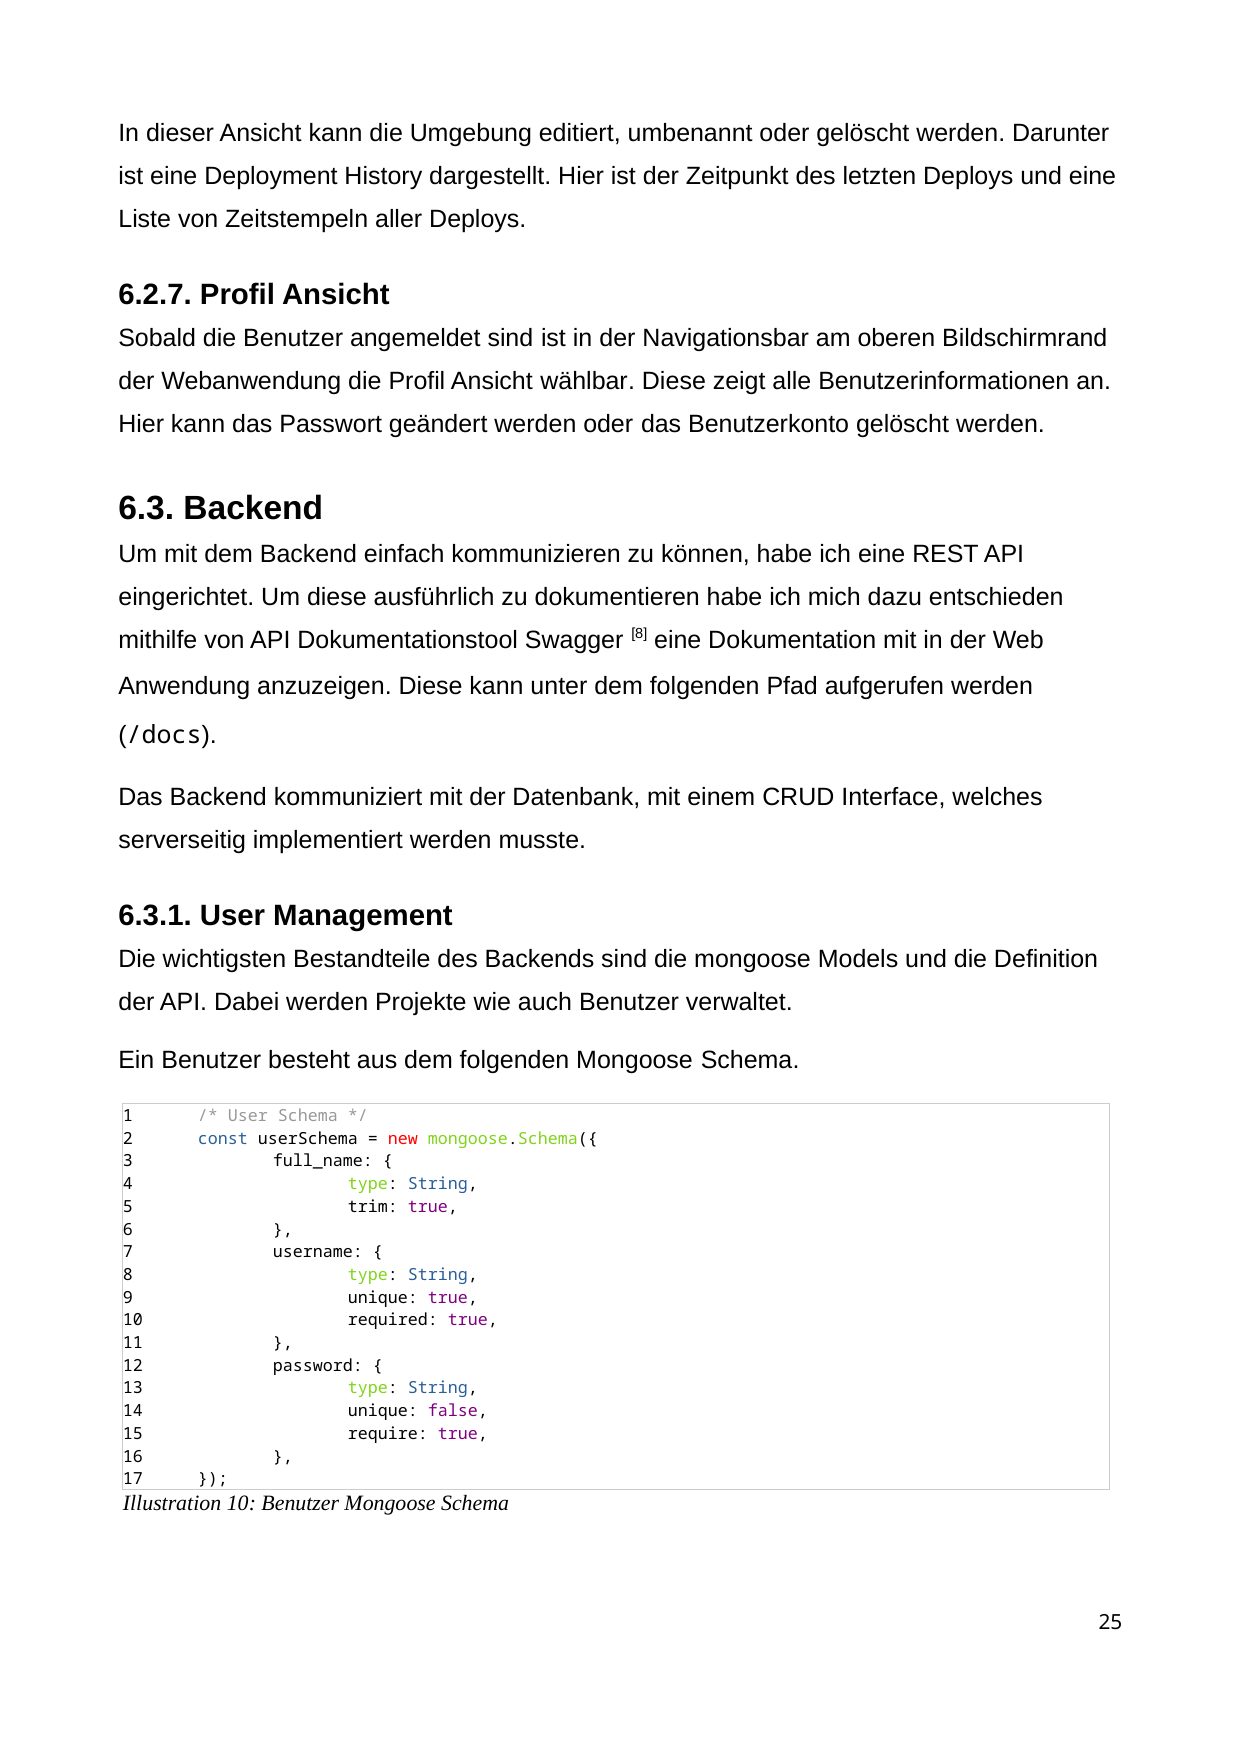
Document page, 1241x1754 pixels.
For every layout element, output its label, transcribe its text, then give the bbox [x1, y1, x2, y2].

text Das Backend kommuniziert mit der Datenbank, mit einem CRUD Interface, welches serverseitig implementiert werden musste. [118, 782, 1122, 854]
text Ein Benutzer besteht aus dem folgenden Mongoose Schema. [118, 1045, 1122, 1073]
subtitle 6.3.1. User Management [118, 898, 1122, 931]
subtitle 6.2.7. Profil Ansicht [118, 277, 1122, 310]
text Um mit dem Backend einfach kommunizieren zu können, habe ich eine REST API eingerichtet. Um diese ausführlich zu dokumentieren habe ich mich dazu entschieden mithilfe von API Dokumentationstool Swagger [8] eine Dokumentation mit in der Web Anwendung anzuzeigen. Diese kann unter dem folgenden Pfad aufgerufen werden (/docs). [118, 539, 1122, 751]
text Die wichtigsten Bestandteile des Backends sind die mongoose Models und die Definition der API. Dabei werden Projekte wie auch Benutzer verwaltet. [118, 944, 1122, 1016]
text In dieser Ansicht kann die Umgebung editiert, umbenannt oder gelöscht werden. Darunter ist eine Deployment History dargestellt. Hier ist der Zeitpunkt des letzten Deploys und eine Liste von Zeitstempeln aller Deploys. [118, 118, 1122, 233]
text Illustration 10: Benutzer Mongoose Schema [123, 1490, 1110, 1515]
subtitle 6.3. Backend [118, 488, 1122, 526]
text Sobald die Benutzer angemeldet sind ist in der Navigationsbar am oberen Bildschirmrand der Webanwendung die Profil Ansicht wählbar. Diese zeigt alle Benutzerinformationen an. Hier kann das Passwort geändert werden oder das Benutzerkonto gelöscht werden. [118, 323, 1122, 438]
text Illustration 10: Benutzer Mongoose Schema [123, 1116, 1109, 1489]
